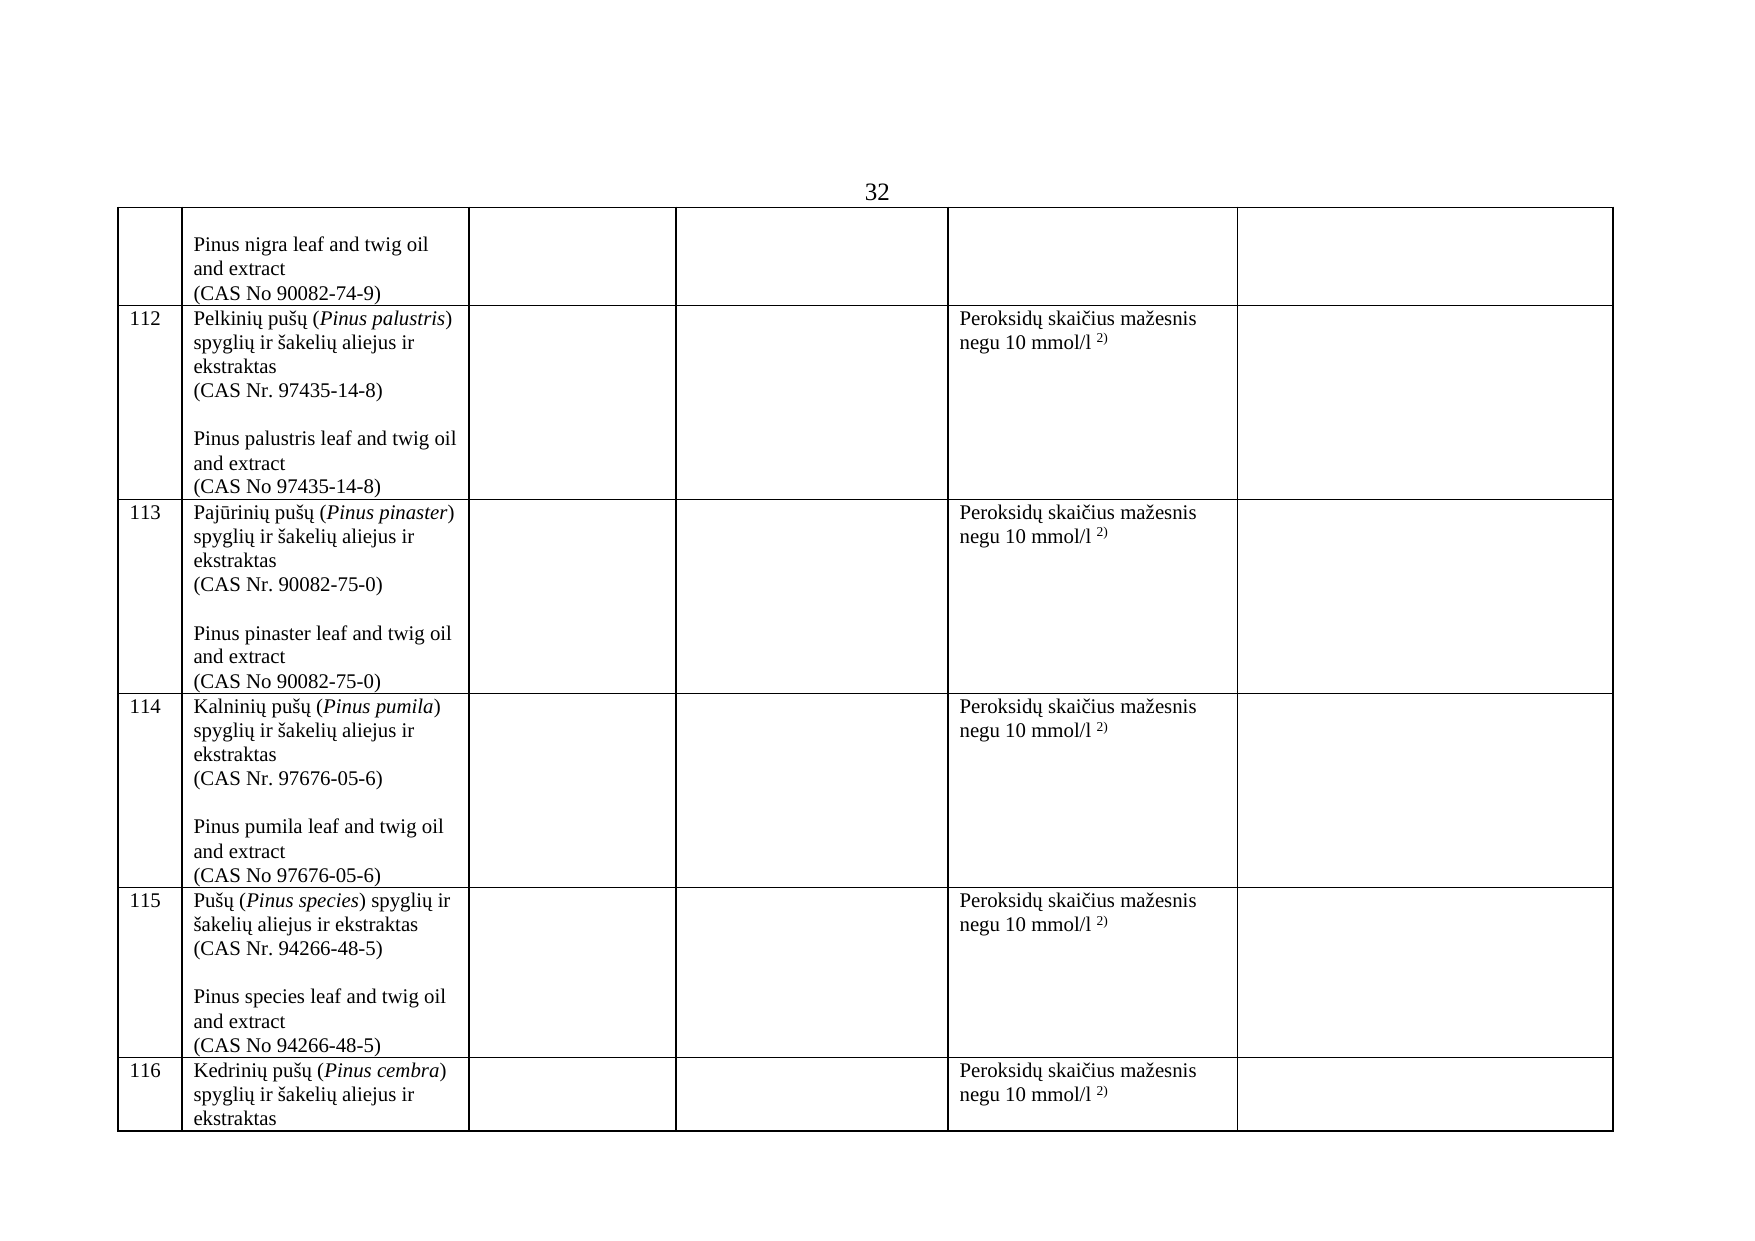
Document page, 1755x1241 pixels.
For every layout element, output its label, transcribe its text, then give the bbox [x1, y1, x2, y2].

table_cell [677, 1058, 947, 1130]
table_cell 116 [119, 1058, 181, 1130]
table_cell Kalninių pušų (Pinus pumila) spyglių ir šakelių aliejus ir ekstraktas (CAS Nr. 97676-05-6) Pinus pumila leaf and twig oil and extract (CAS No 97676-05-6) [183, 694, 468, 887]
table_cell [677, 888, 947, 1057]
table_cell Pajūrinių pušų (Pinus pinaster) spyglių ir šakelių aliejus ir ekstraktas (CAS Nr. 90082-75-0) Pinus pinaster leaf and twig oil and extract (CAS No 90082-75-0) [183, 500, 468, 693]
table_cell [1614, 693, 1754, 887]
table_cell [470, 208, 675, 304]
table_cell [677, 500, 947, 693]
table_cell [119, 208, 181, 304]
table_cell [1614, 499, 1754, 693]
table_cell 113 [119, 500, 181, 693]
table_cell Peroksidų skaičius mažesnis negu 10 mmol/l 2) [949, 694, 1237, 887]
table_cell Peroksidų skaičius mažesnis negu 10 mmol/l 2) [949, 306, 1237, 498]
table_cell [1238, 694, 1612, 887]
table_cell Peroksidų skaičius mažesnis negu 10 mmol/l 2) [949, 888, 1237, 1057]
table_cell [1238, 306, 1612, 498]
table_cell Pelkinių pušų (Pinus palustris) spyglių ir šakelių aliejus ir ekstraktas (CAS Nr. 97435-14-8) Pinus palustris leaf and twig oil and extract (CAS No 97435-14-8) [183, 306, 468, 498]
table_cell Pinus nigra leaf and twig oil and extract (CAS No 90082-74-9) [183, 208, 468, 304]
table_cell [1238, 500, 1612, 693]
table_cell [1614, 207, 1754, 304]
table_cell [1614, 305, 1754, 498]
table_cell 114 [119, 694, 181, 887]
table_cell [677, 306, 947, 498]
table_cell [1614, 1057, 1754, 1130]
table_cell [1614, 887, 1754, 1057]
table_cell 112 [119, 306, 181, 498]
table_cell [470, 888, 675, 1057]
table_cell [470, 306, 675, 498]
table_cell 115 [119, 888, 181, 1057]
table_cell [470, 500, 675, 693]
table_cell [677, 694, 947, 887]
table_cell Peroksidų skaičius mažesnis negu 10 mmol/l 2) [949, 1058, 1237, 1130]
table_cell [1238, 888, 1612, 1057]
table_cell Pušų (Pinus species) spyglių ir šakelių aliejus ir ekstraktas (CAS Nr. 94266-48-5) Pinus species leaf and twig oil and extract (CAS No 94266-48-5) [183, 888, 468, 1057]
table_cell Kedrinių pušų (Pinus cembra) spyglių ir šakelių aliejus ir ekstraktas [183, 1058, 468, 1130]
table_cell [470, 694, 675, 887]
table_cell [677, 208, 947, 304]
table_cell [949, 208, 1237, 304]
table_cell Peroksidų skaičius mažesnis negu 10 mmol/l 2) [949, 500, 1237, 693]
table_cell [470, 1058, 675, 1130]
table_cell [1238, 208, 1612, 304]
table_cell [1238, 1058, 1612, 1130]
